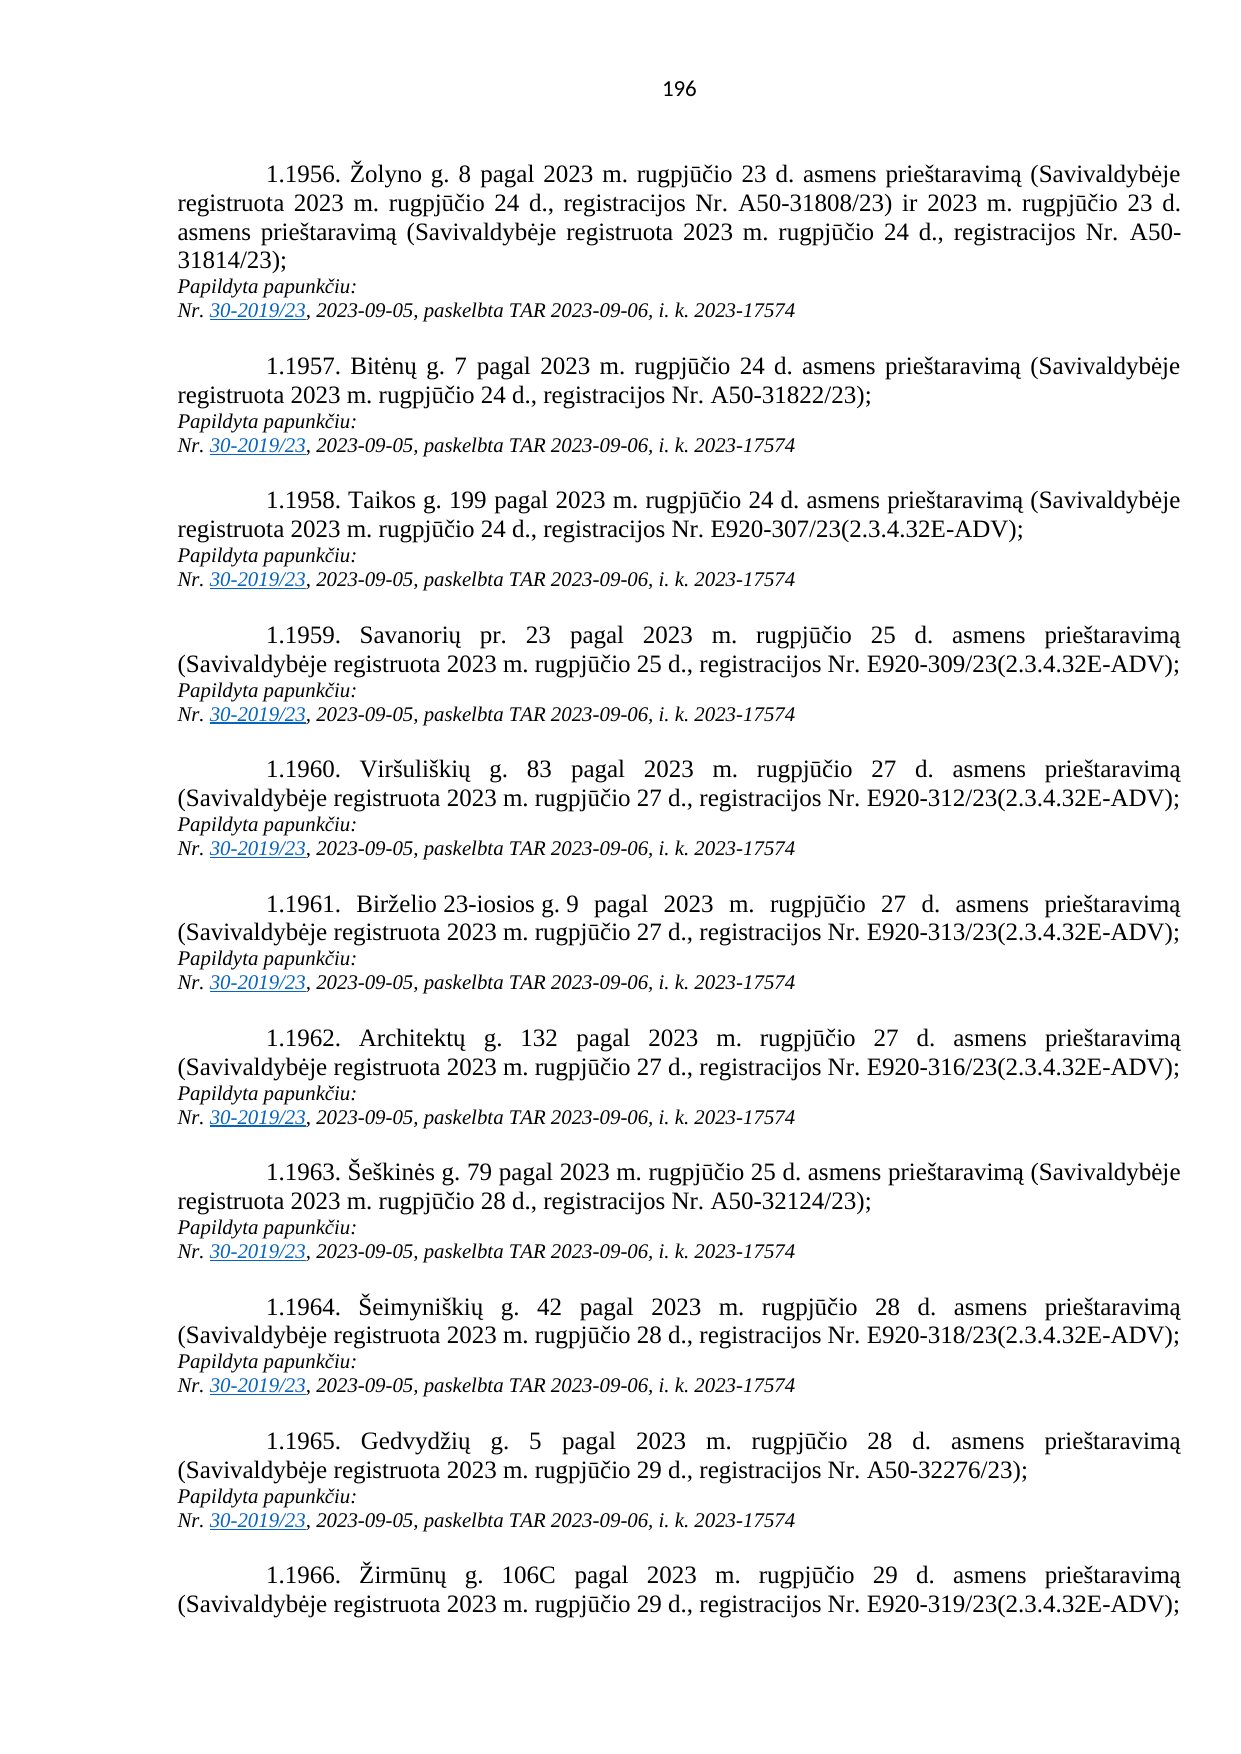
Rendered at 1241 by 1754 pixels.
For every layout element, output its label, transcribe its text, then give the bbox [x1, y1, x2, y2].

text Nr. 30-2019/23, 2023-09-05, paskelbta TAR 2023-09-06, i. k. 2023-17574 [177, 567, 1181, 591]
text 1.1958. Taikos g. 199 pagal 2023 m. rugpjūčio 24 d. asmens prieštaravimą (Savivaldybėje registruota 2023 m. rugpjūčio 24 d., registracijos Nr. E920-307/23(2.3.4.32E-ADV); [177, 486, 1181, 543]
text 1.1962. Architektų g. 132 pagal 2023 m. rugpjūčio 27 d. asmens prieštaravimą (Savivaldybėje registruota 2023 m. rugpjūčio 27 d., registracijos Nr. E920-316/23(2.3.4.32E-ADV); [177, 1023, 1181, 1081]
text Papildyta papunkčiu: [177, 409, 1181, 433]
text Nr. 30-2019/23, 2023-09-05, paskelbta TAR 2023-09-06, i. k. 2023-17574 [177, 702, 1181, 726]
text Nr. 30-2019/23, 2023-09-05, paskelbta TAR 2023-09-06, i. k. 2023-17574 [177, 298, 1181, 322]
text Nr. 30-2019/23, 2023-09-05, paskelbta TAR 2023-09-06, i. k. 2023-17574 [177, 836, 1181, 860]
text 1.1956. Žolyno g. 8 pagal 2023 m. rugpjūčio 23 d. asmens prieštaravimą (Savivaldybėje registruota 2023 m. rugpjūčio 24 d., registracijos Nr. A50-31808/23) ir 2023 m. rugpjūčio 23 d. asmens prieštaravimą (Savivaldybėje registruota 2023 m. rugpjūčio 24 d., registracijos Nr. A50-31814/23); [177, 159, 1181, 274]
text 1.1961. Birželio 23-iosios g. 9 pagal 2023 m. rugpjūčio 27 d. asmens prieštaravimą (Savivaldybėje registruota 2023 m. rugpjūčio 27 d., registracijos Nr. E920-313/23(2.3.4.32E-ADV); [177, 889, 1181, 946]
text 1.1964. Šeimyniškių g. 42 pagal 2023 m. rugpjūčio 28 d. asmens prieštaravimą (Savivaldybėje registruota 2023 m. rugpjūčio 28 d., registracijos Nr. E920-318/23(2.3.4.32E-ADV); [177, 1292, 1181, 1349]
text Papildyta papunkčiu: [177, 946, 1181, 970]
text Papildyta papunkčiu: [177, 543, 1181, 567]
text Nr. 30-2019/23, 2023-09-05, paskelbta TAR 2023-09-06, i. k. 2023-17574 [177, 1105, 1181, 1129]
text 1.1963. Šeškinės g. 79 pagal 2023 m. rugpjūčio 25 d. asmens prieštaravimą (Savivaldybėje registruota 2023 m. rugpjūčio 28 d., registracijos Nr. A50-32124/23); [177, 1157, 1181, 1215]
text Papildyta papunkčiu: [177, 274, 1181, 298]
text 1.1966. Žirmūnų g. 106C pagal 2023 m. rugpjūčio 29 d. asmens prieštaravimą (Savivaldybėje registruota 2023 m. rugpjūčio 29 d., registracijos Nr. E920-319/23(2.3.4.32E-ADV); [177, 1561, 1181, 1618]
text Papildyta papunkčiu: [177, 1349, 1181, 1373]
text Papildyta papunkčiu: [177, 812, 1181, 836]
text Papildyta papunkčiu: [177, 1484, 1181, 1508]
text Nr. 30-2019/23, 2023-09-05, paskelbta TAR 2023-09-06, i. k. 2023-17574 [177, 1373, 1181, 1397]
text 1.1959. Savanorių pr. 23 pagal 2023 m. rugpjūčio 25 d. asmens prieštaravimą (Savivaldybėje registruota 2023 m. rugpjūčio 25 d., registracijos Nr. E920-309/23(2.3.4.32E-ADV); [177, 620, 1181, 677]
text Papildyta papunkčiu: [177, 1081, 1181, 1105]
text Nr. 30-2019/23, 2023-09-05, paskelbta TAR 2023-09-06, i. k. 2023-17574 [177, 1508, 1181, 1532]
text 1.1957. Bitėnų g. 7 pagal 2023 m. rugpjūčio 24 d. asmens prieštaravimą (Savivaldybėje registruota 2023 m. rugpjūčio 24 d., registracijos Nr. A50-31822/23); [177, 351, 1181, 409]
text Nr. 30-2019/23, 2023-09-05, paskelbta TAR 2023-09-06, i. k. 2023-17574 [177, 1239, 1181, 1263]
text Papildyta papunkčiu: [177, 677, 1181, 702]
text Nr. 30-2019/23, 2023-09-05, paskelbta TAR 2023-09-06, i. k. 2023-17574 [177, 433, 1181, 457]
text Nr. 30-2019/23, 2023-09-05, paskelbta TAR 2023-09-06, i. k. 2023-17574 [177, 970, 1181, 994]
text Papildyta papunkčiu: [177, 1215, 1181, 1239]
text 1.1965. Gedvydžių g. 5 pagal 2023 m. rugpjūčio 28 d. asmens prieštaravimą (Savivaldybėje registruota 2023 m. rugpjūčio 29 d., registracijos Nr. A50-32276/23); [177, 1426, 1181, 1484]
text 1.1960. Viršuliškių g. 83 pagal 2023 m. rugpjūčio 27 d. asmens prieštaravimą (Savivaldybėje registruota 2023 m. rugpjūčio 27 d., registracijos Nr. E920-312/23(2.3.4.32E-ADV); [177, 754, 1181, 812]
